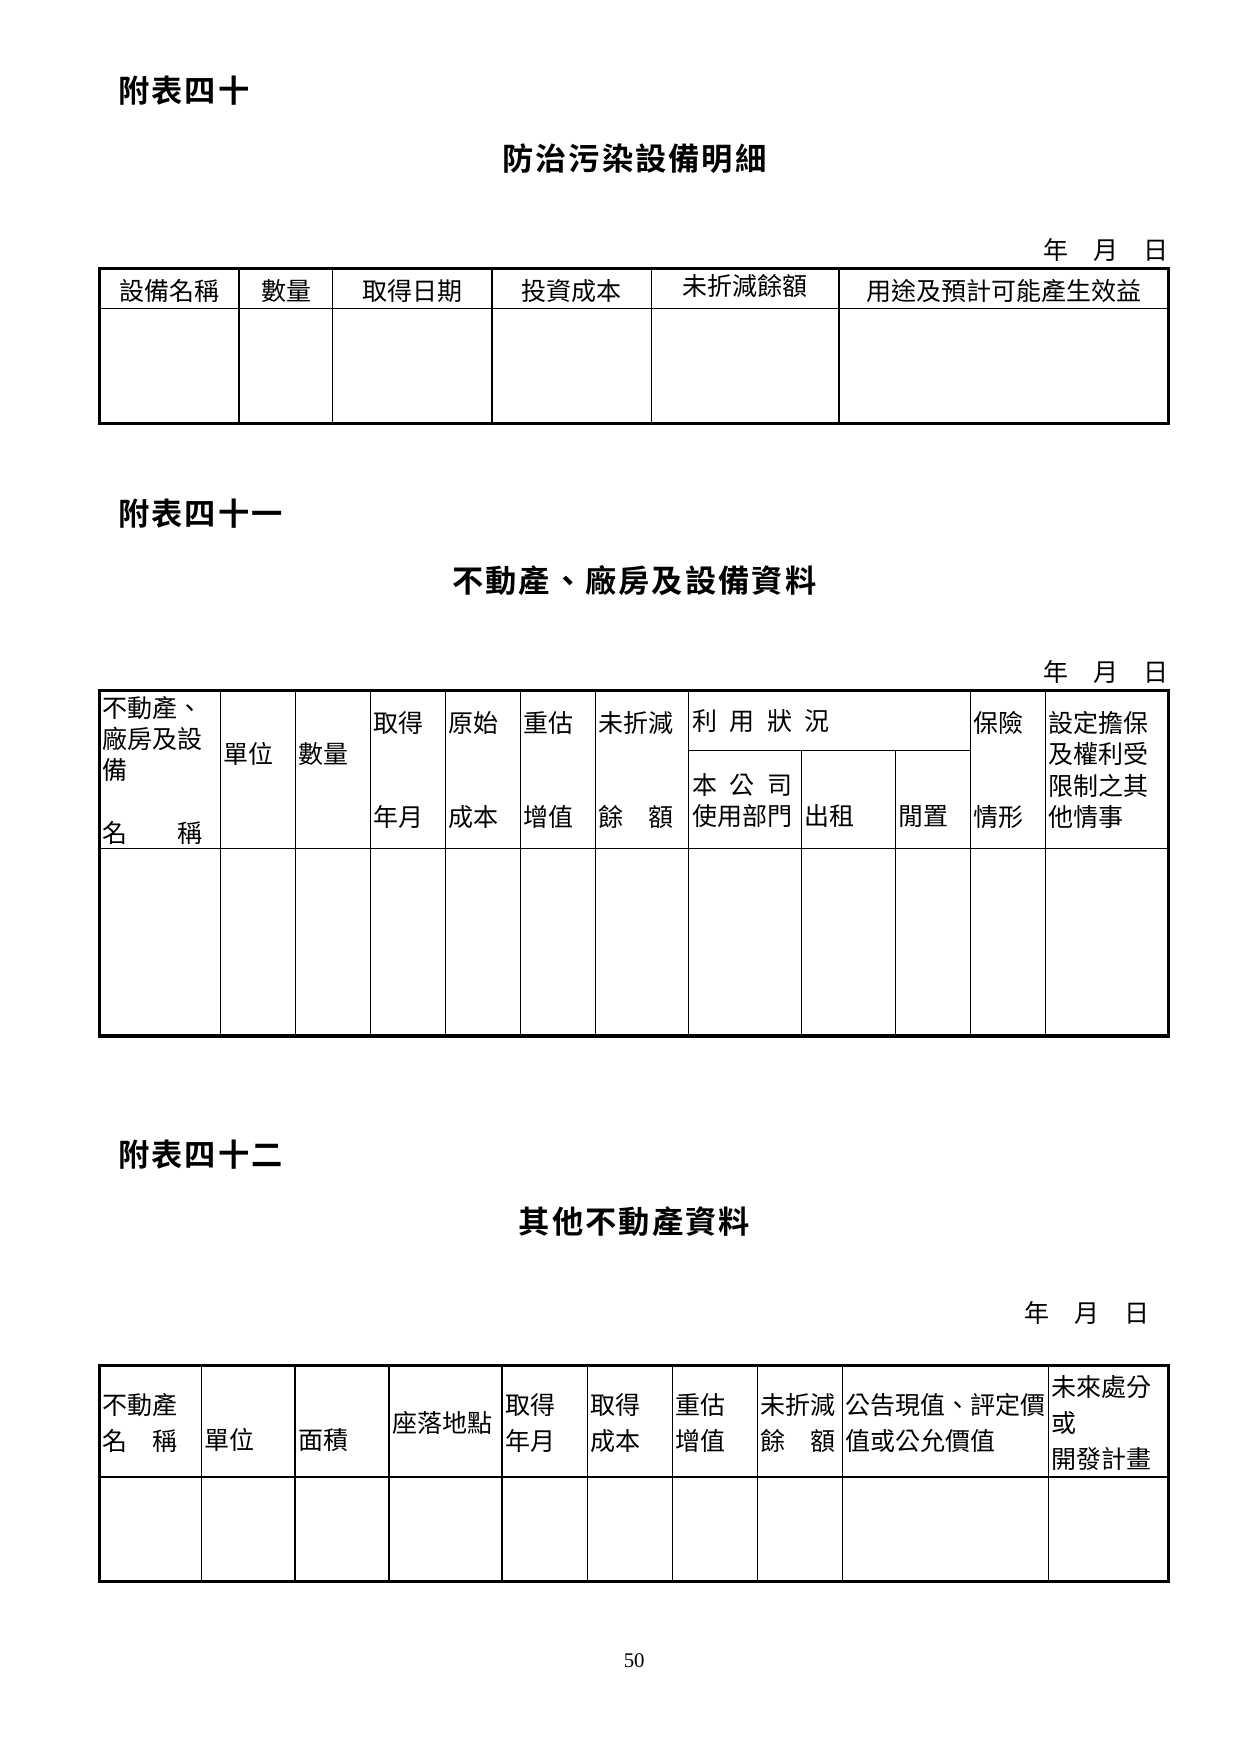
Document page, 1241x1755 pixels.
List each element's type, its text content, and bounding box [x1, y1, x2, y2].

text 防治污染設備明細 [118, 134, 1150, 180]
table_header 單位 [202, 1367, 294, 1476]
table_cell [840, 309, 1167, 422]
table_header 取得 成本 [588, 1367, 672, 1476]
table_cell [296, 849, 370, 1034]
text 年 月 日 [118, 231, 1168, 267]
table_cell 出租 [802, 751, 895, 848]
table_cell [333, 309, 491, 422]
table_cell [446, 849, 520, 1034]
table_cell [101, 1478, 201, 1580]
table_header 不動產 名 稱 [101, 1367, 201, 1476]
table_cell [596, 849, 688, 1034]
table_header 未折減 餘 額 [758, 1367, 842, 1476]
text 年 月 日 [118, 653, 1168, 689]
text 不動產、廠房及設備資料 [118, 556, 1150, 602]
table_header 投資成本 [493, 270, 651, 308]
table_header 單位 [221, 692, 295, 848]
table_header 取得 年月 [503, 1367, 587, 1476]
table_cell [240, 309, 332, 422]
text 附表四十 [118, 67, 1150, 112]
table_cell [101, 849, 220, 1034]
table_cell [1049, 1478, 1167, 1580]
table_cell [971, 849, 1045, 1034]
table_cell [202, 1478, 294, 1580]
table_header 公告現值、評定價值或公允價值 [843, 1367, 1048, 1476]
table_cell [588, 1478, 672, 1580]
table_header 未折減餘額 [652, 270, 838, 308]
table_header 座落地點 [390, 1367, 501, 1476]
table_cell [503, 1478, 587, 1580]
table_header 設定擔保 及權利受 限制之其 他情事 [1046, 692, 1167, 848]
table_header 數量 [240, 270, 332, 308]
table_cell 閒置 [896, 751, 970, 848]
table_header 數量 [296, 692, 370, 848]
table_header 取得 年月 [371, 692, 445, 848]
table_header 未折減 餘 額 [596, 692, 688, 848]
table_cell [843, 1478, 1048, 1580]
table_cell [689, 849, 801, 1034]
table_header 利 用 狀 況 [689, 692, 970, 750]
table_header 重估 增值 [521, 692, 595, 848]
text 附表四十一 [118, 489, 1150, 534]
table_cell [652, 309, 838, 422]
text 附表四十二 [118, 1130, 1150, 1175]
table_header 不動產、廠房及設備 名 稱 [101, 692, 220, 848]
table_cell [390, 1478, 501, 1580]
table_header 原始 成本 [446, 692, 520, 848]
table_cell [221, 849, 295, 1034]
table_header 用途及預計可能產生效益 [840, 270, 1167, 308]
table_header 重估 增值 [673, 1367, 757, 1476]
table_cell [1046, 849, 1167, 1034]
table_cell [296, 1478, 388, 1580]
table_header 設備名稱 [101, 270, 238, 308]
table_header 保險 情形 [971, 692, 1045, 848]
table_cell 本 公 司 使用部門 [689, 751, 801, 848]
table_header 面積 [296, 1367, 388, 1476]
table_header 未來處分或 開發計畫 [1049, 1367, 1167, 1476]
table_cell [493, 309, 651, 422]
table_cell [896, 849, 970, 1034]
table_cell [101, 309, 238, 422]
text 年 月 日 [118, 1294, 1149, 1330]
table_cell [521, 849, 595, 1034]
table_header 取得日期 [333, 270, 491, 308]
table_cell [673, 1478, 757, 1580]
text 其他不動產資料 [118, 1197, 1150, 1243]
table_cell [802, 849, 895, 1034]
table_cell [371, 849, 445, 1034]
table_cell [758, 1478, 842, 1580]
